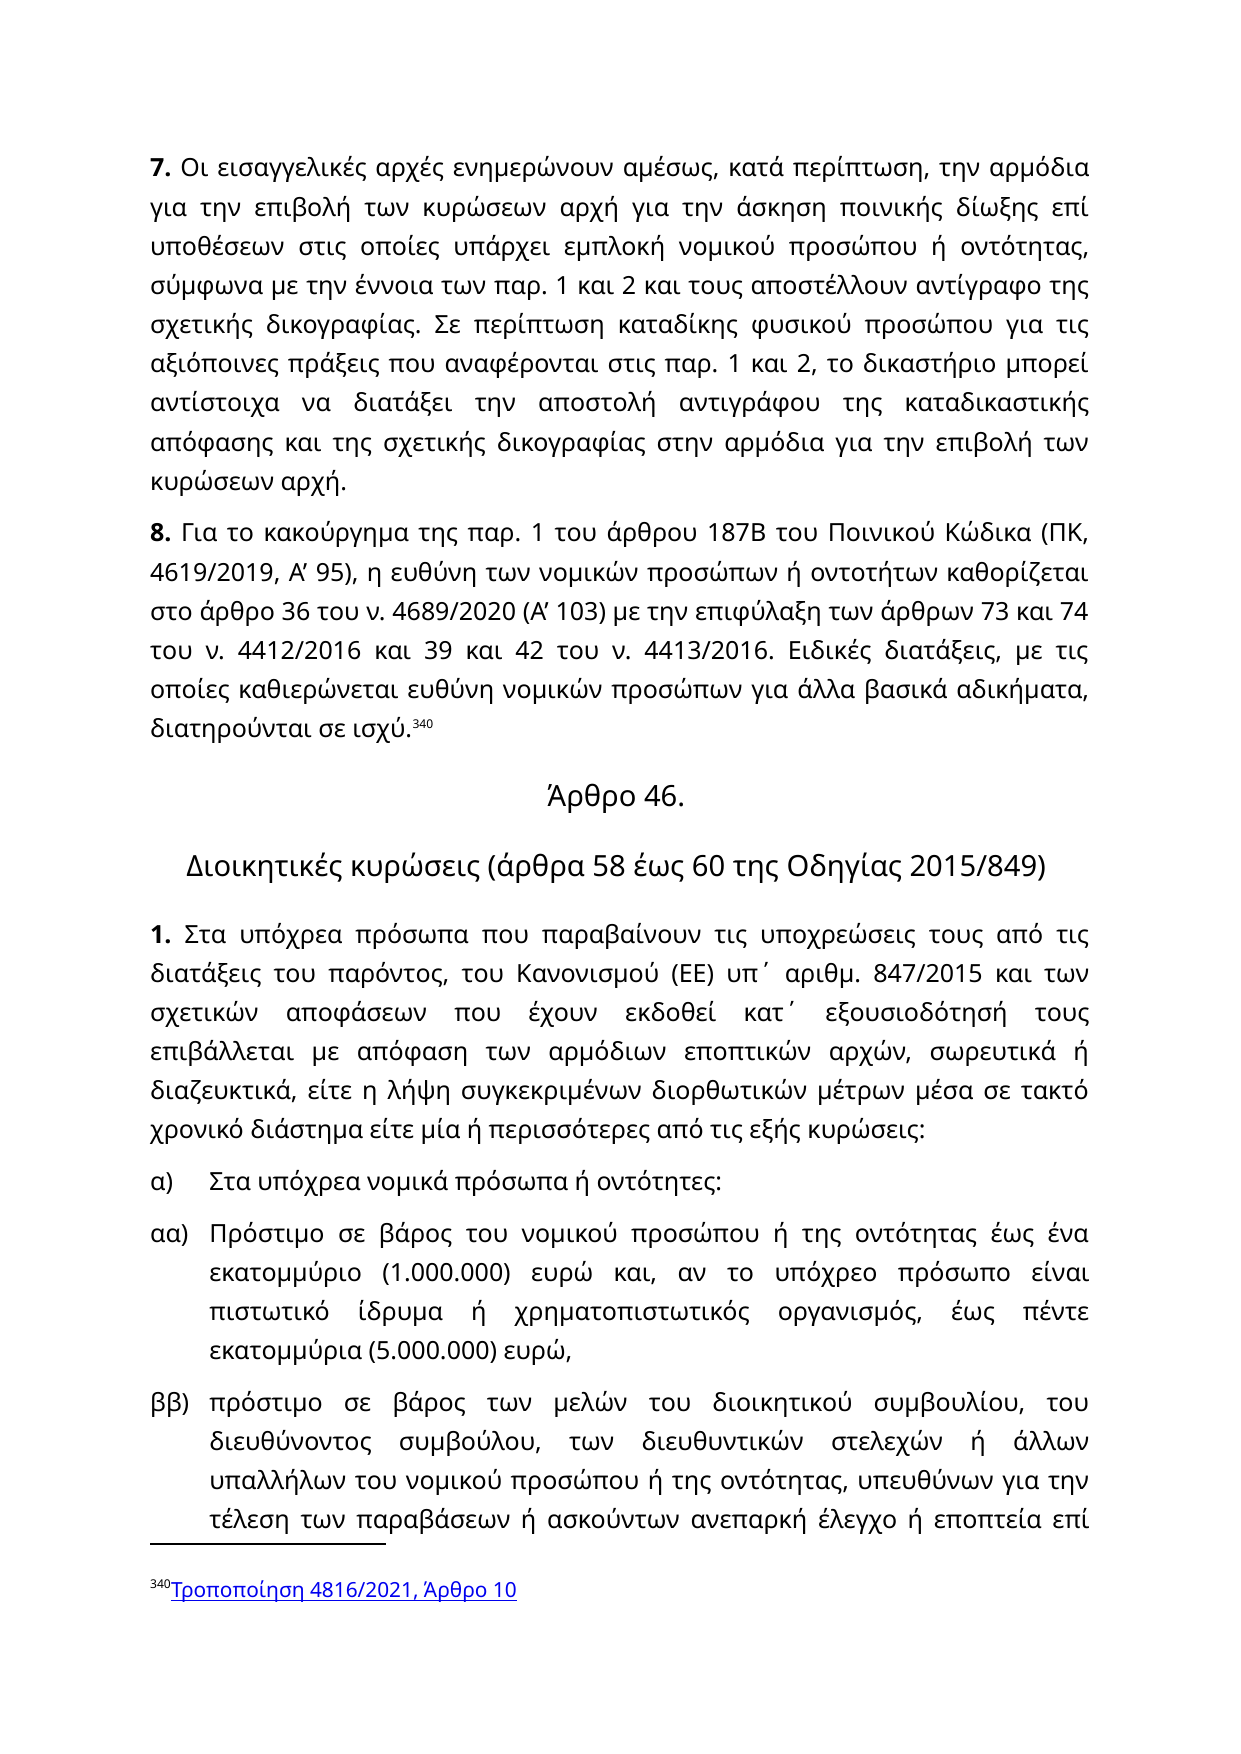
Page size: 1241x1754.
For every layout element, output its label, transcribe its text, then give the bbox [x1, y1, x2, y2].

text 8. Για το κακούργημα της παρ. 1 του άρθρου 187Β του Ποινικού Κώδικα (ΠΚ, 4619/2019, Α’ 95), η ευθύνη των νομικών προσώπων ή οντοτήτων καθορίζεται στο άρθρο 36 του ν. 4689/2020 (Α’ 103) με την επιφύλαξη των άρθρων 73 και 74 του ν. 4412/2016 και 39 και 42 του ν. 4413/2016. Ειδικές διατάξεις, με τις οποίες καθιερώνεται ευθύνη νομικών προσώπων για άλλα βασικά αδικήματα, διατηρούνται σε ισχύ. [150, 515, 1090, 745]
subtitle Διοικητικές κυρώσεις (άρθρα 58 έως 60 της Οδηγίας 2015/849) [150, 846, 1090, 885]
text 7. Οι εισαγγελικές αρχές ενημερώνουν αμέσως, κατά περίπτωση, την αρμόδια για την επιβολή των κυρώσεων αρχή για την άσκηση ποινικής δίωξης επί υποθέσεων στις οποίες υπάρχει εμπλοκή νομικού προσώπου ή οντότητας, σύμφωνα με την έννοια των παρ. 1 και 2 και τους αποστέλλουν αντίγραφο της σχετικής δικογραφίας. Σε περίπτωση καταδίκης φυσικού προσώπου για τις αξιόποινες πράξεις που αναφέρονται στις παρ. 1 και 2, το δικαστήριο μπορεί αντίστοιχα να διατάξει την αποστολή αντιγράφου της καταδικαστικής απόφασης και της σχετικής δικογραφίας στην αρμόδια για την επιβολή των κυρώσεων αρχή. [150, 150, 1090, 497]
text Τροποποίηση 4816/2021, Άρθρο 10 [150, 1576, 1090, 1604]
list ββ) πρόστιμο σε βάρος των μελών του διοικητικού συμβουλίου, του διευθύνοντος συμβούλου, των διευθυντικών στελεχών ή άλλων υπαλλήλων του νομικού προσώπου ή της οντότητας, υπευθύνων για την τέλεση των παραβάσεων ή ασκούντων ανεπαρκή έλεγχο ή εποπτεία επί [150, 1384, 1090, 1536]
text 1. Στα υπόχρεα πρόσωπα που παραβαίνουν τις υποχρεώσεις τους από τις διατάξεις του παρόντος, του Κανονισμού (ΕΕ) υπ΄ αριθμ. 847/2015 και των σχετικών αποφάσεων που έχουν εκδοθεί κατ΄ εξουσιοδότησή τους επιβάλλεται με απόφαση των αρμόδιων εποπτικών αρχών, σωρευτικά ή διαζευκτικά, είτε η λήψη συγκεκριμένων διορθωτικών μέτρων μέσα σε τακτό χρονικό διάστημα είτε μία ή περισσότερες από τις εξής κυρώσεις: [150, 916, 1090, 1146]
list α) Στα υπόχρεα νομικά πρόσωπα ή οντότητες: [150, 1164, 1090, 1198]
list αα) Πρόστιμο σε βάρος του νομικού προσώπου ή της οντότητας έως ένα εκατομμύριο (1.000.000) ευρώ και, αν το υπόχρεο πρόσωπο είναι πιστωτικό ίδρυμα ή χρηματοπιστωτικός οργανισμός, έως πέντε εκατομμύρια (5.000.000) ευρώ, [150, 1215, 1090, 1367]
subtitle Άρθρο 46. [150, 775, 1090, 815]
